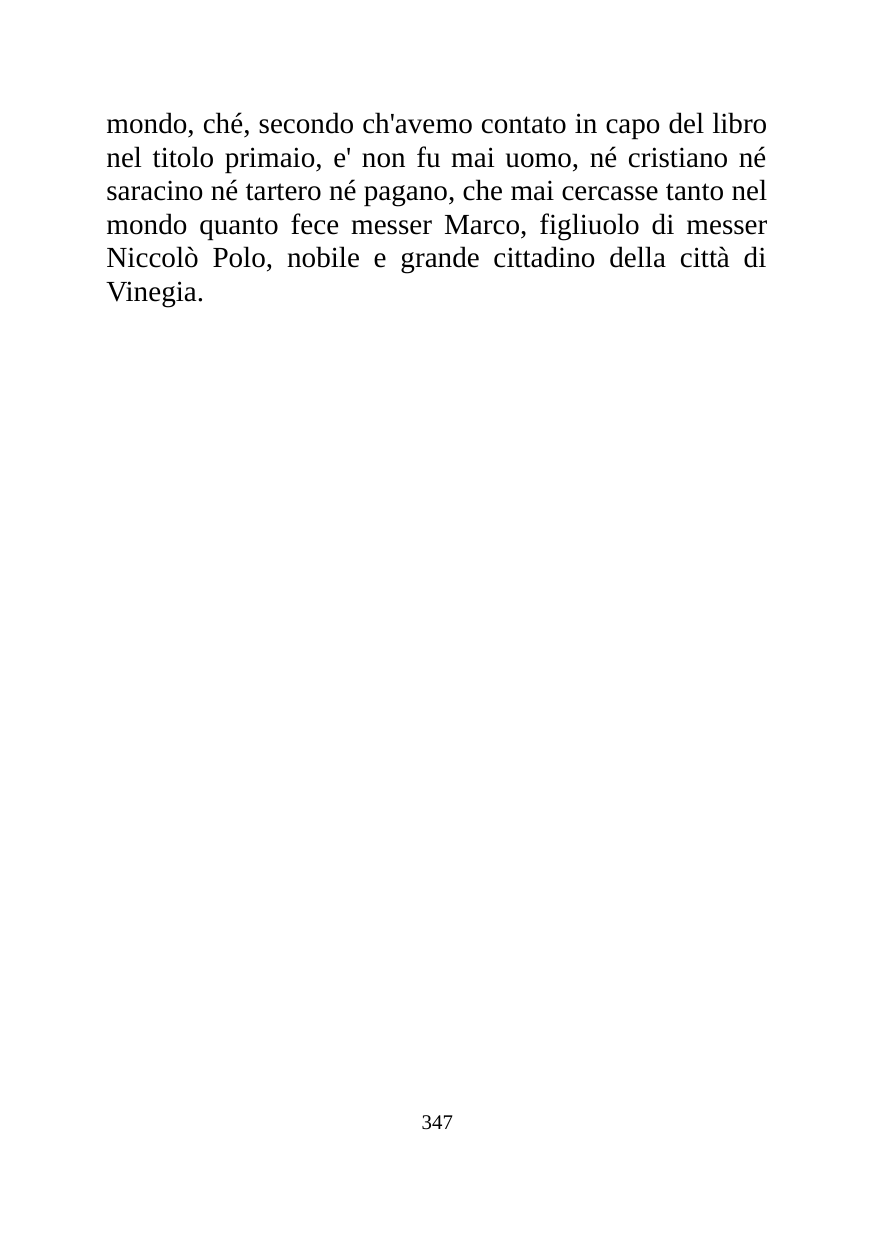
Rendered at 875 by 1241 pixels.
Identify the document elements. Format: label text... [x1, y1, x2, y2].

text mondo, ché, secondo ch'avemo contato in capo del libro nel titolo primaio, e' non fu mai uomo, né cristiano né saracino né tartero né pagano, che mai cercasse tanto nel mondo quanto fece messer Marco, figliuolo di messer Niccolò Polo, nobile e grande cittadino della città di Vinegia. [106, 106, 768, 307]
